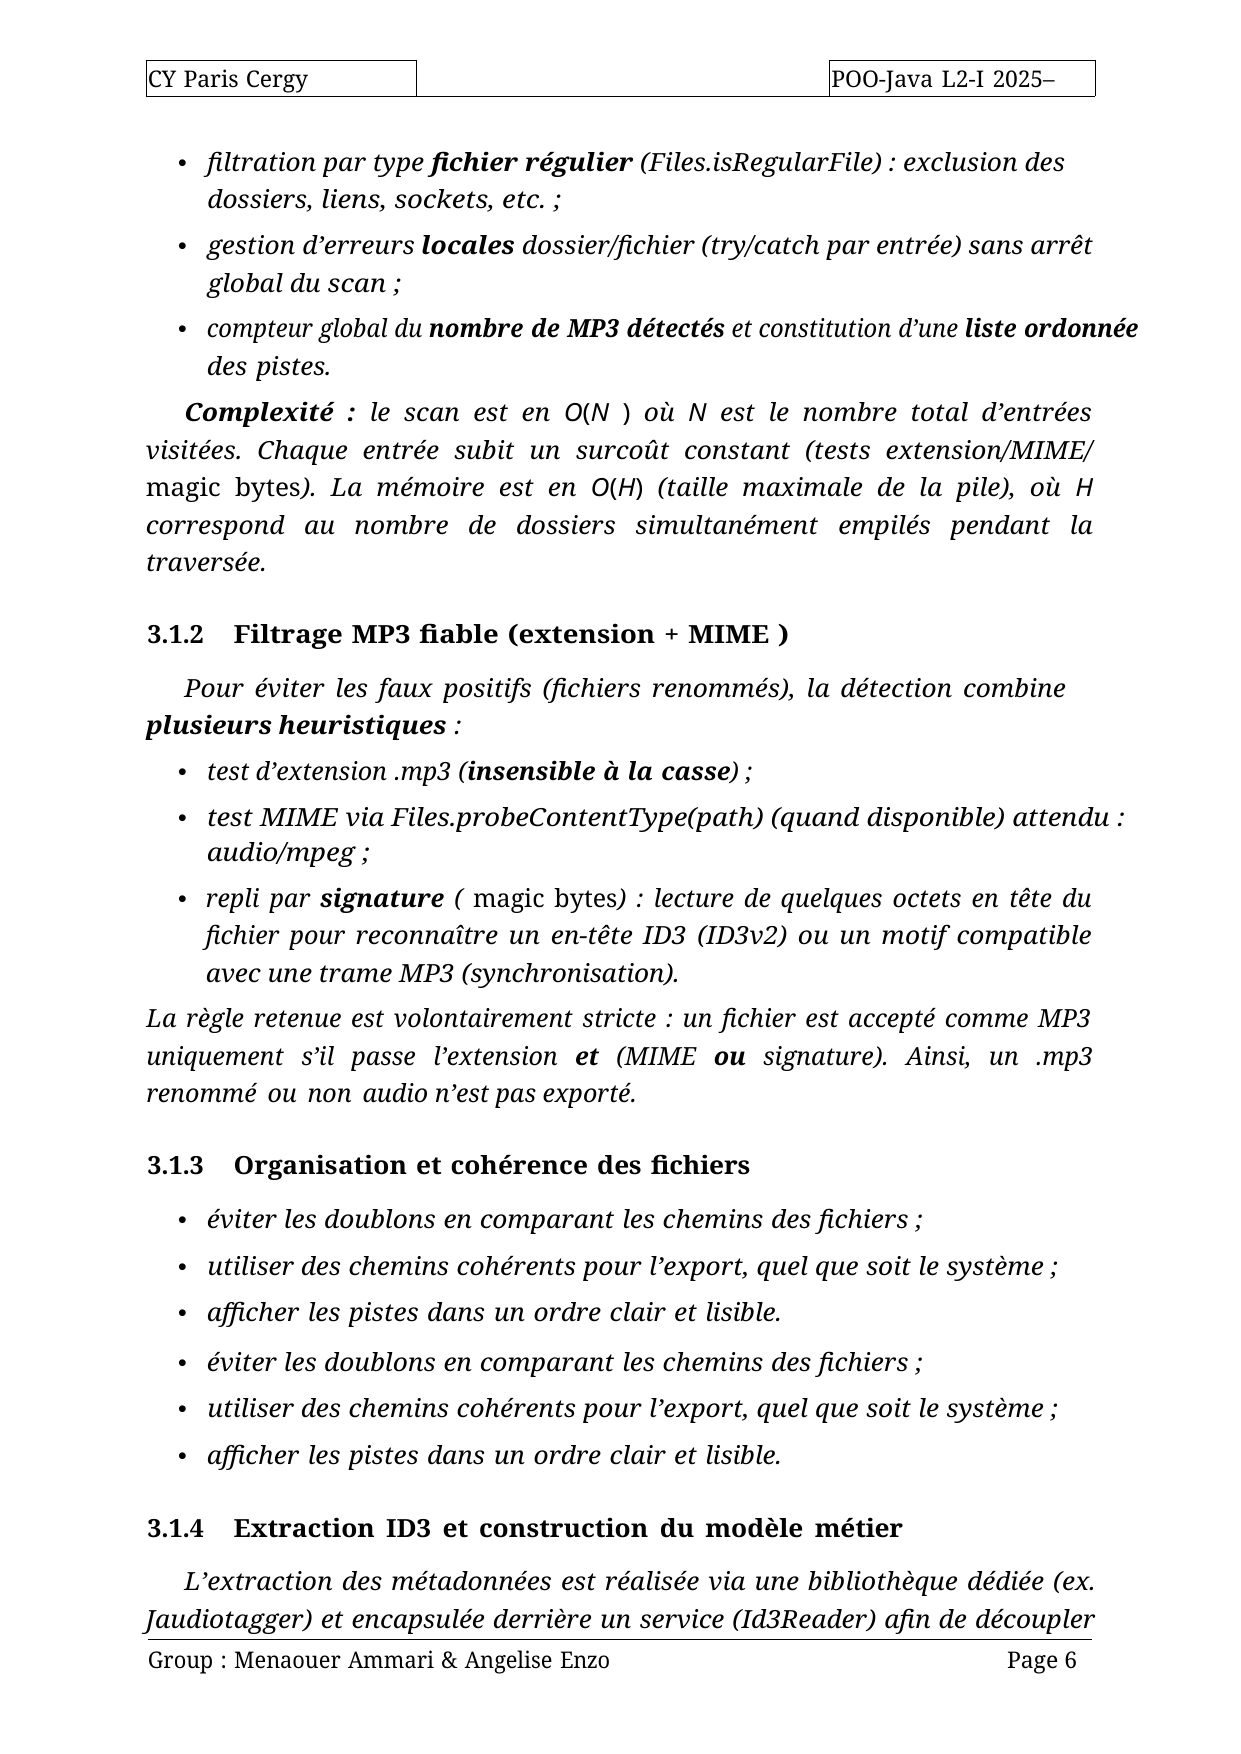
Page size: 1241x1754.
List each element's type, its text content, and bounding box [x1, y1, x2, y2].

list afficher les pistes dans un ordre clair et lisible. [178, 1437, 1180, 1471]
list filtration par type fichier régulier (Files.isRegularFile) : exclusion des dossiers, liens, sockets, etc. ; [178, 145, 1096, 216]
text La règle retenue est volontairement stricte : un fichier est accepté comme MP3 uniquement s’il passe l’extension et (MIME ou signature). Ainsi, un .mp3 renommé ou non audio n’est pas exporté. [146, 1001, 1093, 1110]
subtitle Extraction ID3 et construction du modèle métier [147, 1510, 1180, 1544]
list éviter les doublons en comparant les chemins des fichiers ; [178, 1345, 1180, 1379]
list test d’extension .mp3 (insensible à la casse) ; [178, 754, 1180, 788]
list utiliser des chemins cohérents pour l’export, quel que soit le système ; [178, 1248, 1180, 1282]
text Complexité : le scan est en O(N ) où N est le nombre total d’entrées visitées. Chaque entrée subit un surcoût constant (tests extension/MIME/ magic bytes). La mémoire est en O(H) (taille maximale de la pile), où H correspond au nombre de dossiers simultanément empilés pendant la traversée. [146, 395, 1093, 579]
text des pistes. [207, 349, 1180, 383]
list repli par signature ( magic bytes) : lecture de quelques octets en tête du fichier pour reconnaître un en-tête ID3 (ID3v2) ou un motif compatible avec une trame MP3 (synchronisation). [178, 880, 1092, 989]
list compteur global du nombre de MP3 détectés et constitution d’une liste ordonnée [178, 311, 1180, 345]
list utiliser des chemins cohérents pour l’export, quel que soit le système ; [178, 1391, 1180, 1425]
text Pour éviter les faux positifs (fichiers renommés), la détection combine plusieurs heuristiques : [146, 671, 1180, 742]
list test MIME via Files.probeContentType(path) (quand disponible) attendu : audio/mpeg ; [178, 800, 1180, 868]
list afficher les pistes dans un ordre clair et lisible. [178, 1294, 1180, 1328]
subtitle Organisation et cohérence des fichiers [147, 1148, 1180, 1182]
list gestion d’erreurs locales dossier/fichier (try/catch par entrée) sans arrêt global du scan ; [178, 228, 1093, 299]
text L’extraction des métadonnées est réalisée via une bibliothèque dédiée (ex. Jaudiotagger) et encapsulée derrière un service (Id3Reader) afin de découpler [146, 1564, 1096, 1636]
subtitle Filtrage MP3 fiable (extension + MIME ) [147, 617, 1180, 651]
list éviter les doublons en comparant les chemins des fichiers ; [178, 1202, 1180, 1236]
